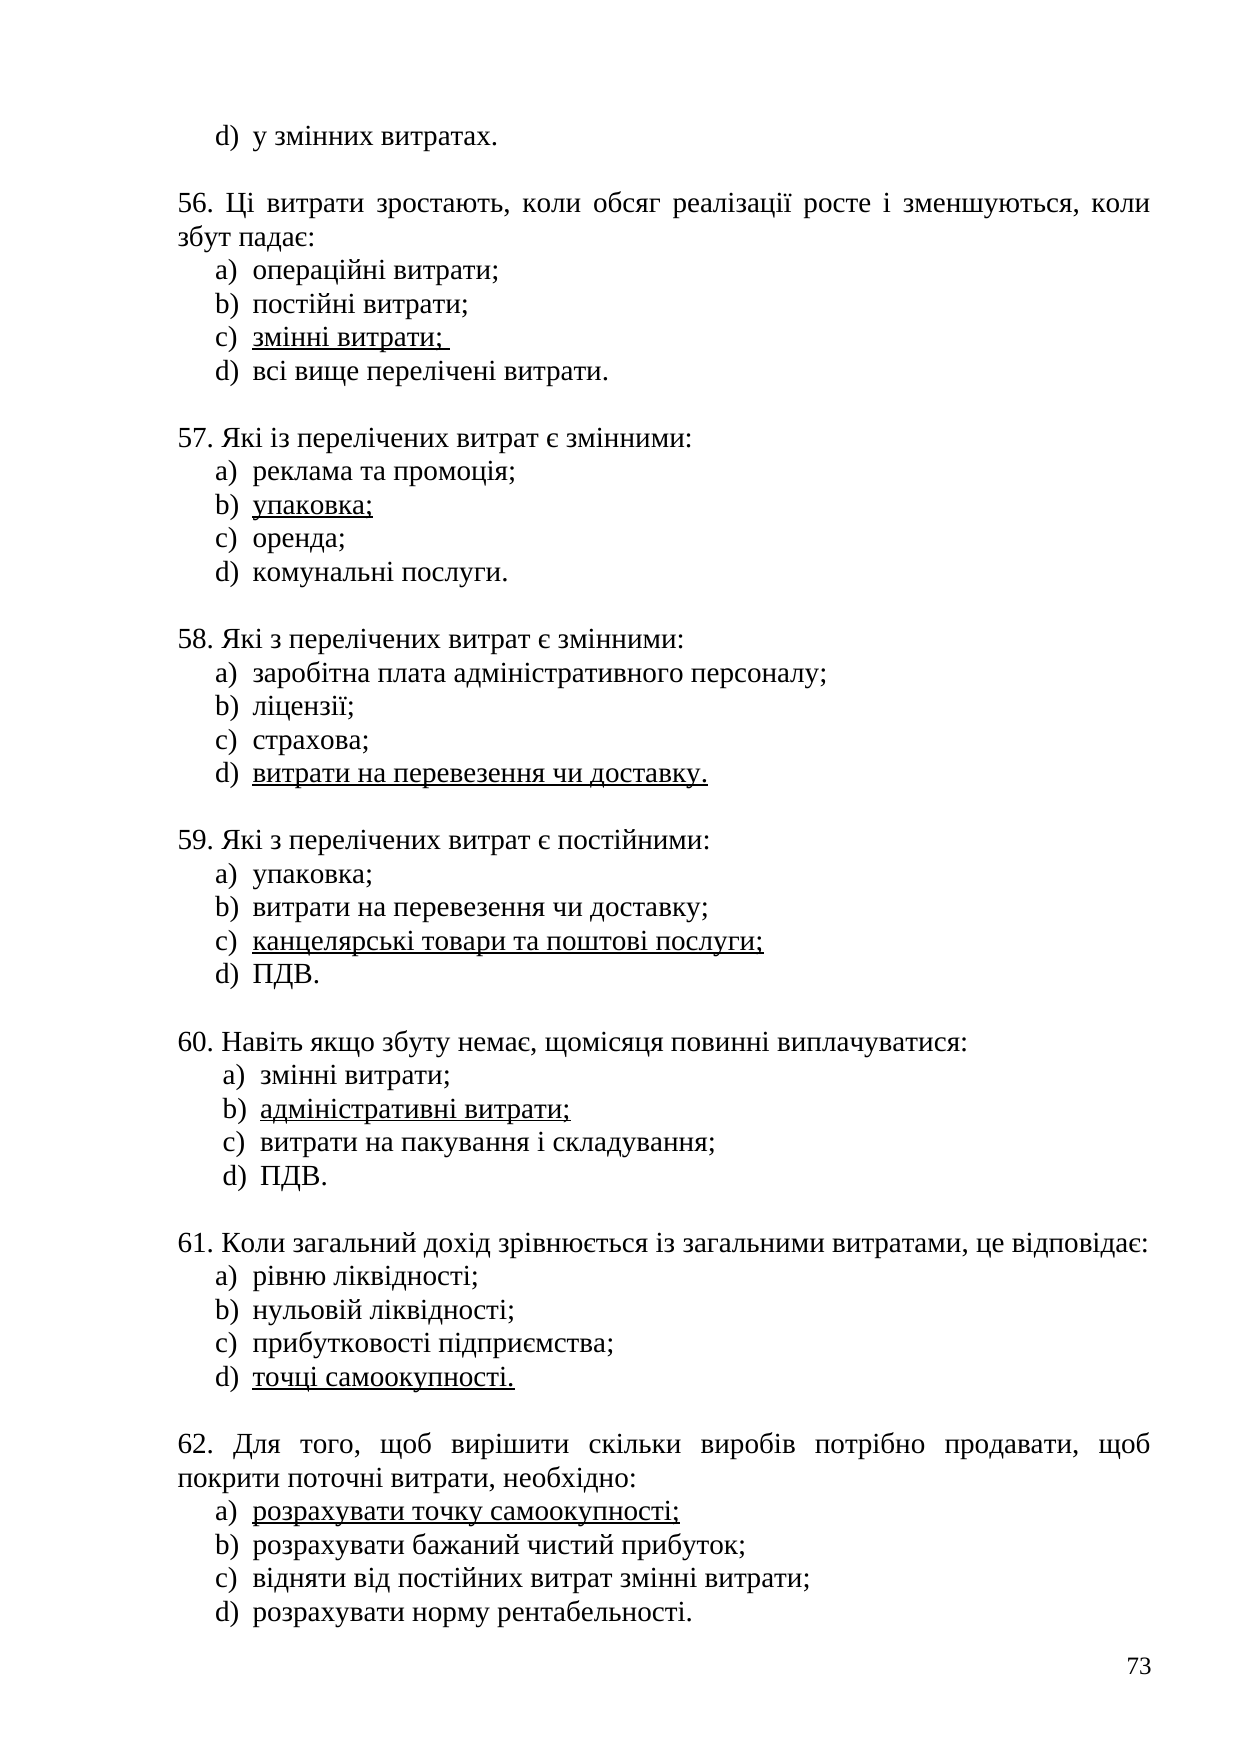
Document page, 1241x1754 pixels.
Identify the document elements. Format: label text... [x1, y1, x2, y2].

list витрати на пакування і складування; [222, 1124, 1152, 1158]
list розрахувати точку самоокупності; [215, 1493, 1152, 1527]
list ПДВ. [215, 957, 1152, 990]
list операційні витрати; [215, 252, 1152, 286]
list постійні витрати; [215, 286, 1152, 319]
list витрати на перевезення чи доставку; [215, 889, 1152, 923]
list змінні витрати; [215, 319, 1152, 353]
list адміністративні витрати; [222, 1091, 1152, 1124]
list упаковка; [215, 487, 1152, 521]
list страхова; [215, 722, 1152, 755]
text 56. Ці витрати зростають, коли обсяг реалізації росте і зменшуються, коли збут падає: [177, 185, 1152, 252]
list розрахувати норму рентабельності. [215, 1594, 1152, 1627]
list змінні витрати; [222, 1057, 1152, 1091]
list комунальні послуги. [215, 554, 1152, 588]
list реклама та промоція; [215, 453, 1152, 487]
list нульовій ліквідності; [215, 1292, 1152, 1326]
list точці самоокупності. [215, 1359, 1152, 1393]
list заробітна плата адміністративного персоналу; [215, 655, 1152, 688]
list ліцензії; [215, 688, 1152, 722]
list у змінних витратах. [215, 118, 1152, 152]
list канцелярські товари та поштові послуги; [215, 923, 1152, 957]
text 57. Які із перелічених витрат є змінними: [177, 420, 1152, 453]
list розрахувати бажаний чистий прибуток; [215, 1527, 1152, 1560]
text 58. Які з перелічених витрат є змінними: [177, 621, 1152, 655]
list упаковка; [215, 856, 1152, 889]
list витрати на перевезення чи доставку. [215, 755, 1152, 789]
list всі вище перелічені витрати. [215, 353, 1152, 386]
text 59. Які з перелічених витрат є постійними: [177, 822, 1152, 856]
text 62. Для того, щоб вирішити скільки виробів потрібно продавати, щоб покрити поточні витрати, необхідно: [177, 1426, 1152, 1493]
list ПДВ. [222, 1158, 1152, 1191]
text 60. Навіть якщо збуту немає, щомісяця повинні виплачуватися: [177, 1024, 1152, 1057]
text 61. Коли загальний дохід зрівнюється із загальними витратами, це відповідає: [177, 1225, 1152, 1258]
list оренда; [215, 521, 1152, 554]
list рівню ліквідності; [215, 1258, 1152, 1292]
list відняти від постійних витрат змінні витрати; [215, 1560, 1152, 1594]
list прибутковості підприємства; [215, 1326, 1152, 1359]
